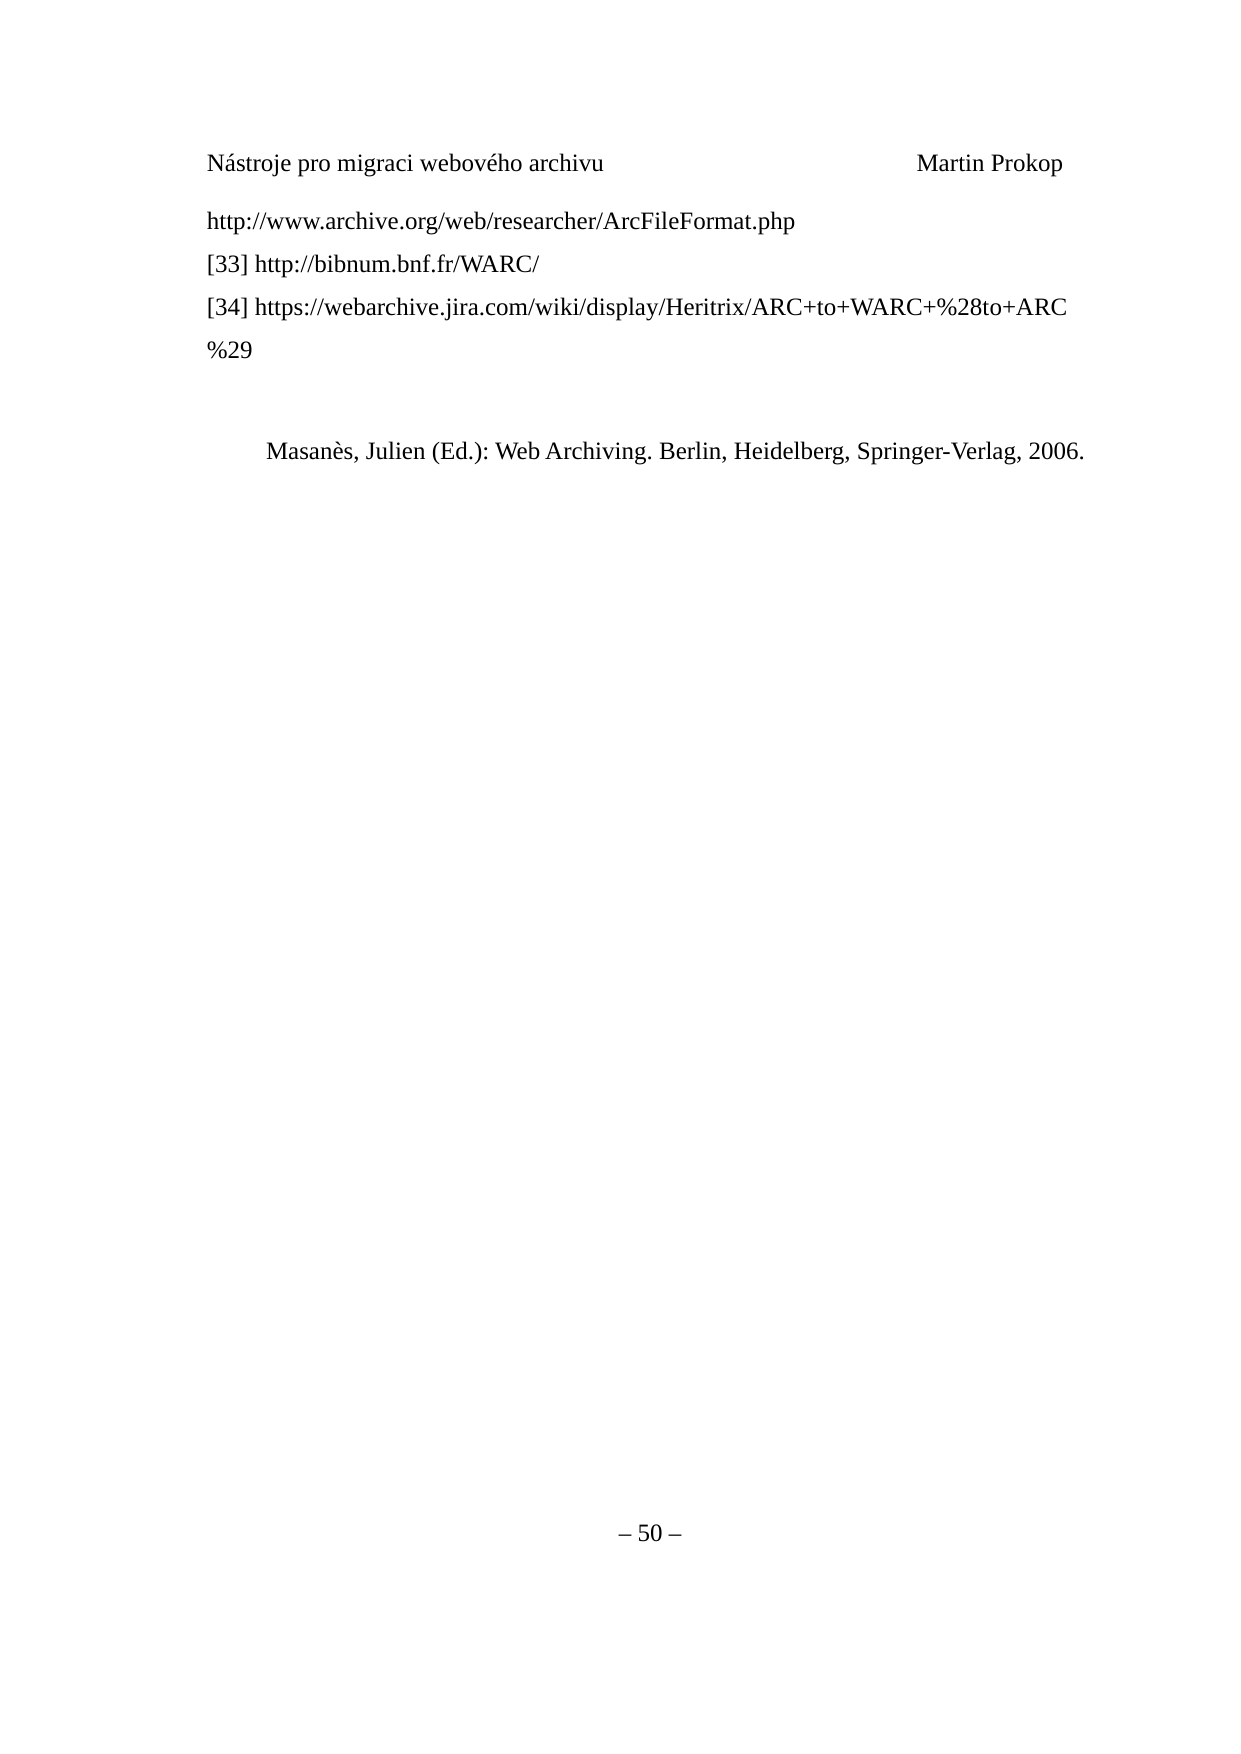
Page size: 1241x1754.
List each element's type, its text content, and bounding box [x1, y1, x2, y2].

text [33] http://bibnum.bnf.fr/WARC/ [207, 249, 1093, 278]
text [34] https://webarchive.jira.com/wiki/display/Heritrix/ARC+to+WARC+%28to+ARC%29 [207, 292, 1093, 364]
text http://www.archive.org/web/researcher/ArcFileFormat.php [207, 206, 1093, 234]
text Masanès, Julien (Ed.): Web Archiving. Berlin, Heidelberg, Springer-Verlag, 2006. [207, 436, 1093, 464]
